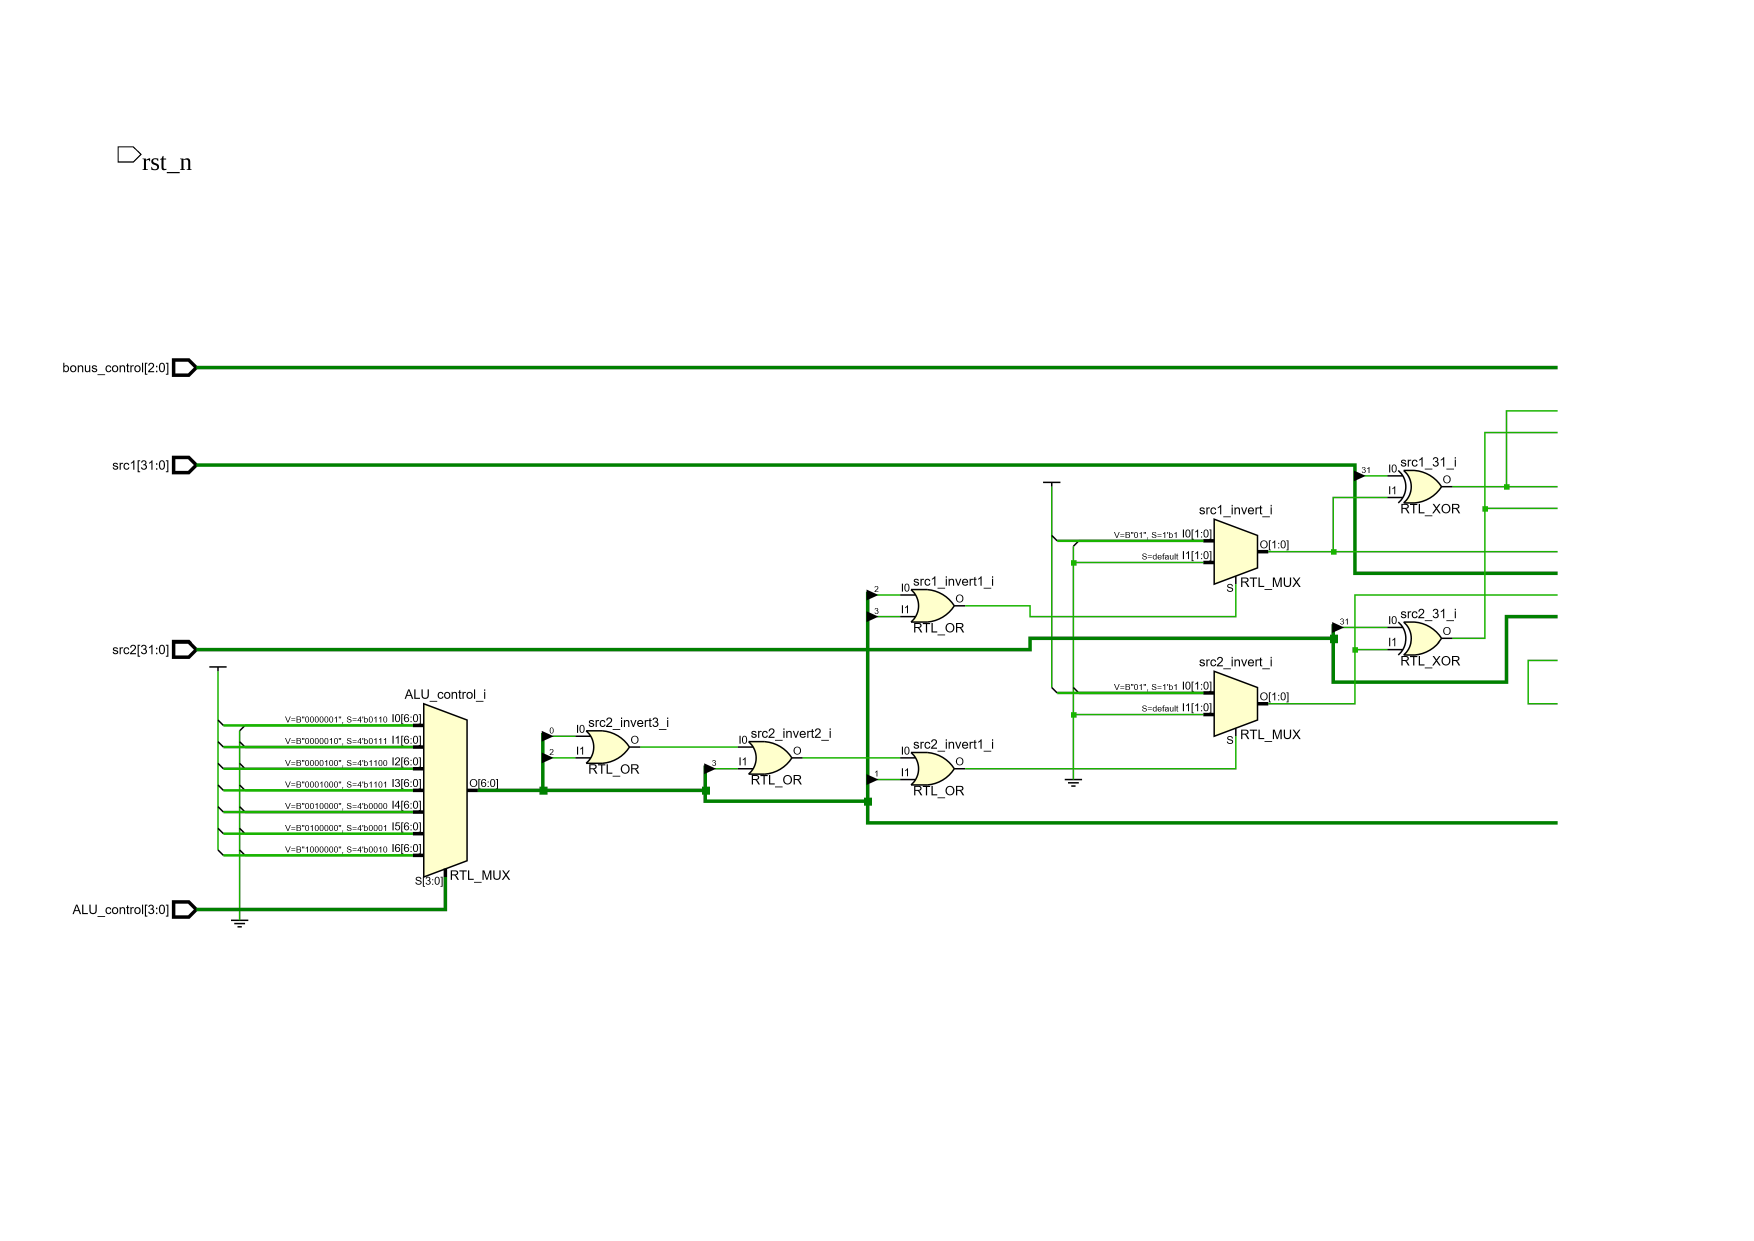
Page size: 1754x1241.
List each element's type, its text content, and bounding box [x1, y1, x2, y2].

text rst_n [118, 147, 1636, 176]
